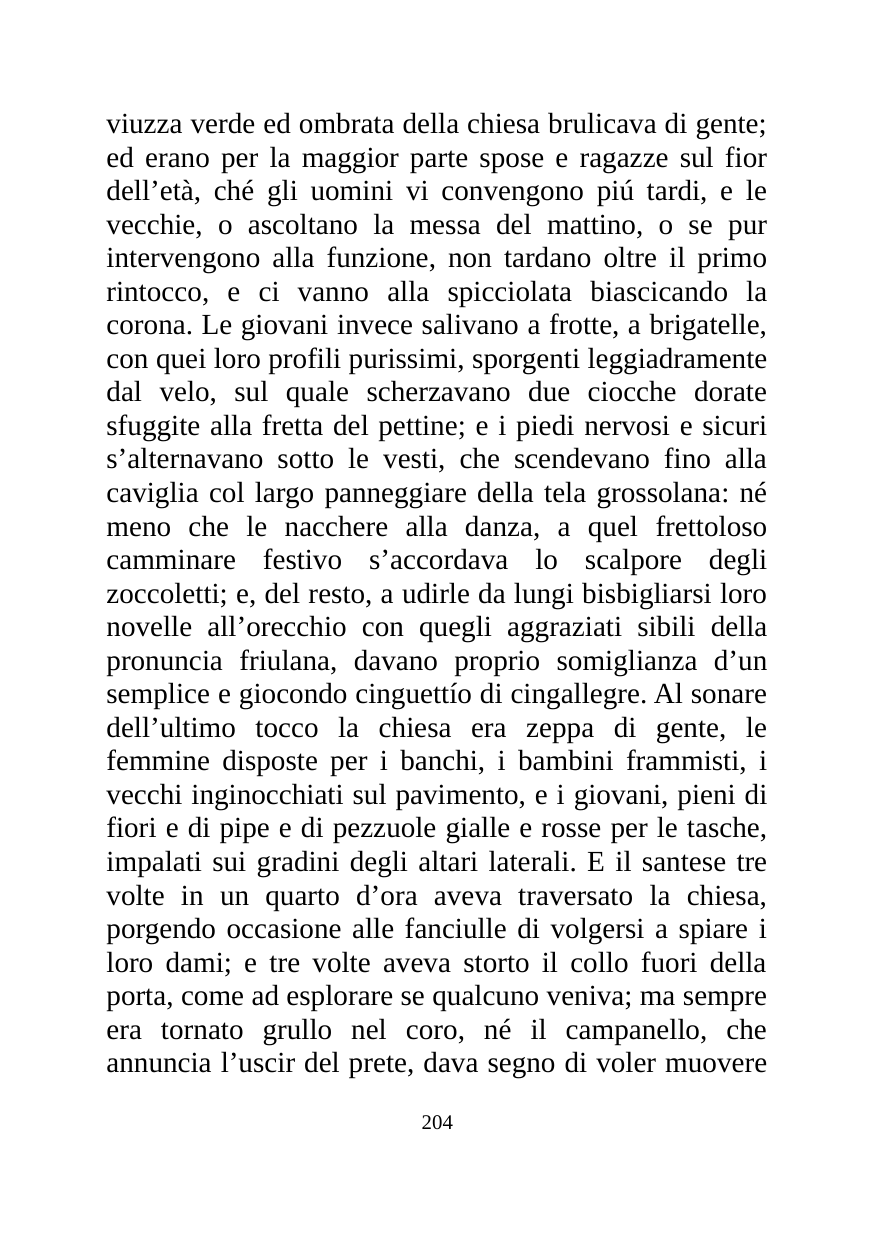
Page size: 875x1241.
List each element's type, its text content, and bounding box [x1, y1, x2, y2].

text viuzza verde ed ombrata della chiesa brulicava di gente; ed erano per la maggior parte spose e ragazze sul fior dell’età, ché gli uomini vi convengono piú tardi, e le vecchie, o ascoltano la messa del mattino, o se pur intervengono alla funzione, non tardano oltre il primo rintocco, e ci vanno alla spicciolata biascicando la corona. Le giovani invece salivano a frotte, a brigatelle, con quei loro profili purissimi, sporgenti leggiadramente dal velo, sul quale scherzavano due ciocche dorate sfuggite alla fretta del pettine; e i piedi nervosi e sicuri s’alternavano sotto le vesti, che scendevano fino alla caviglia col largo panneggiare della tela grossolana: né meno che le nacchere alla danza, a quel frettoloso camminare festivo s’accordava lo scalpore degli zoccoletti; e, del resto, a udirle da lungi bisbigliarsi loro novelle all’orecchio con quegli aggraziati sibili della pronuncia friulana, davano proprio somiglianza d’un semplice e giocondo cinguettío di cingallegre. Al sonare dell’ultimo tocco la chiesa era zeppa di gente, le femmine disposte per i banchi, i bambini frammisti, i vecchi inginocchiati sul pavimento, e i giovani, pieni di fiori e di pipe e di pezzuole gialle e rosse per le tasche, impalati sui gradini degli altari laterali. E il santese tre volte in un quarto d’ora aveva traversato la chiesa, porgendo occasione alle fanciulle di volgersi a spiare i loro dami; e tre volte aveva storto il collo fuori della porta, come ad esplorare se qualcuno veniva; ma sempre era tornato grullo nel coro, né il campanello, che annuncia l’uscir del prete, dava segno di voler muovere [106, 106, 768, 1079]
